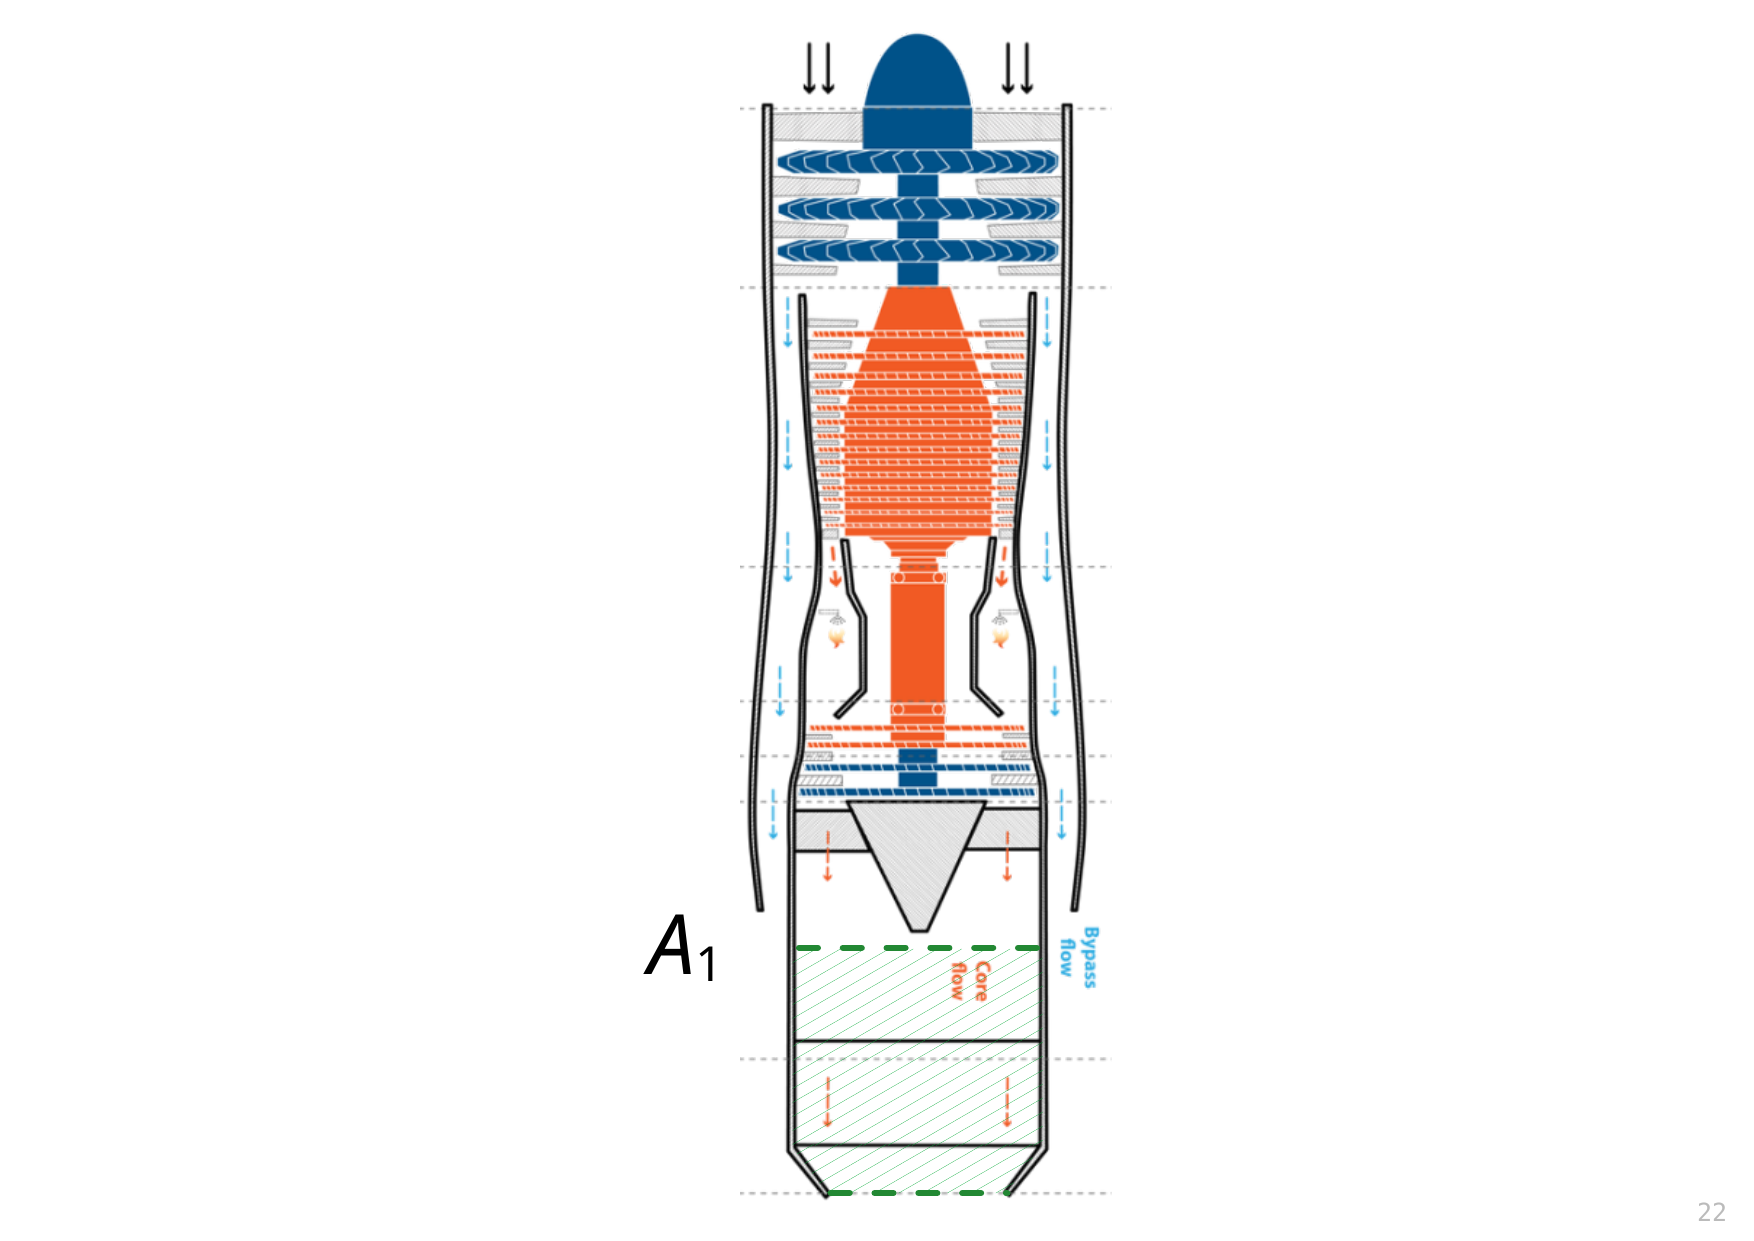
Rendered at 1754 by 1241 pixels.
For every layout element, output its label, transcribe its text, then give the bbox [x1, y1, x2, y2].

picture [740, 24, 1112, 1217]
text_box A1 [633, 878, 748, 977]
text_box [790, 948, 1043, 1194]
